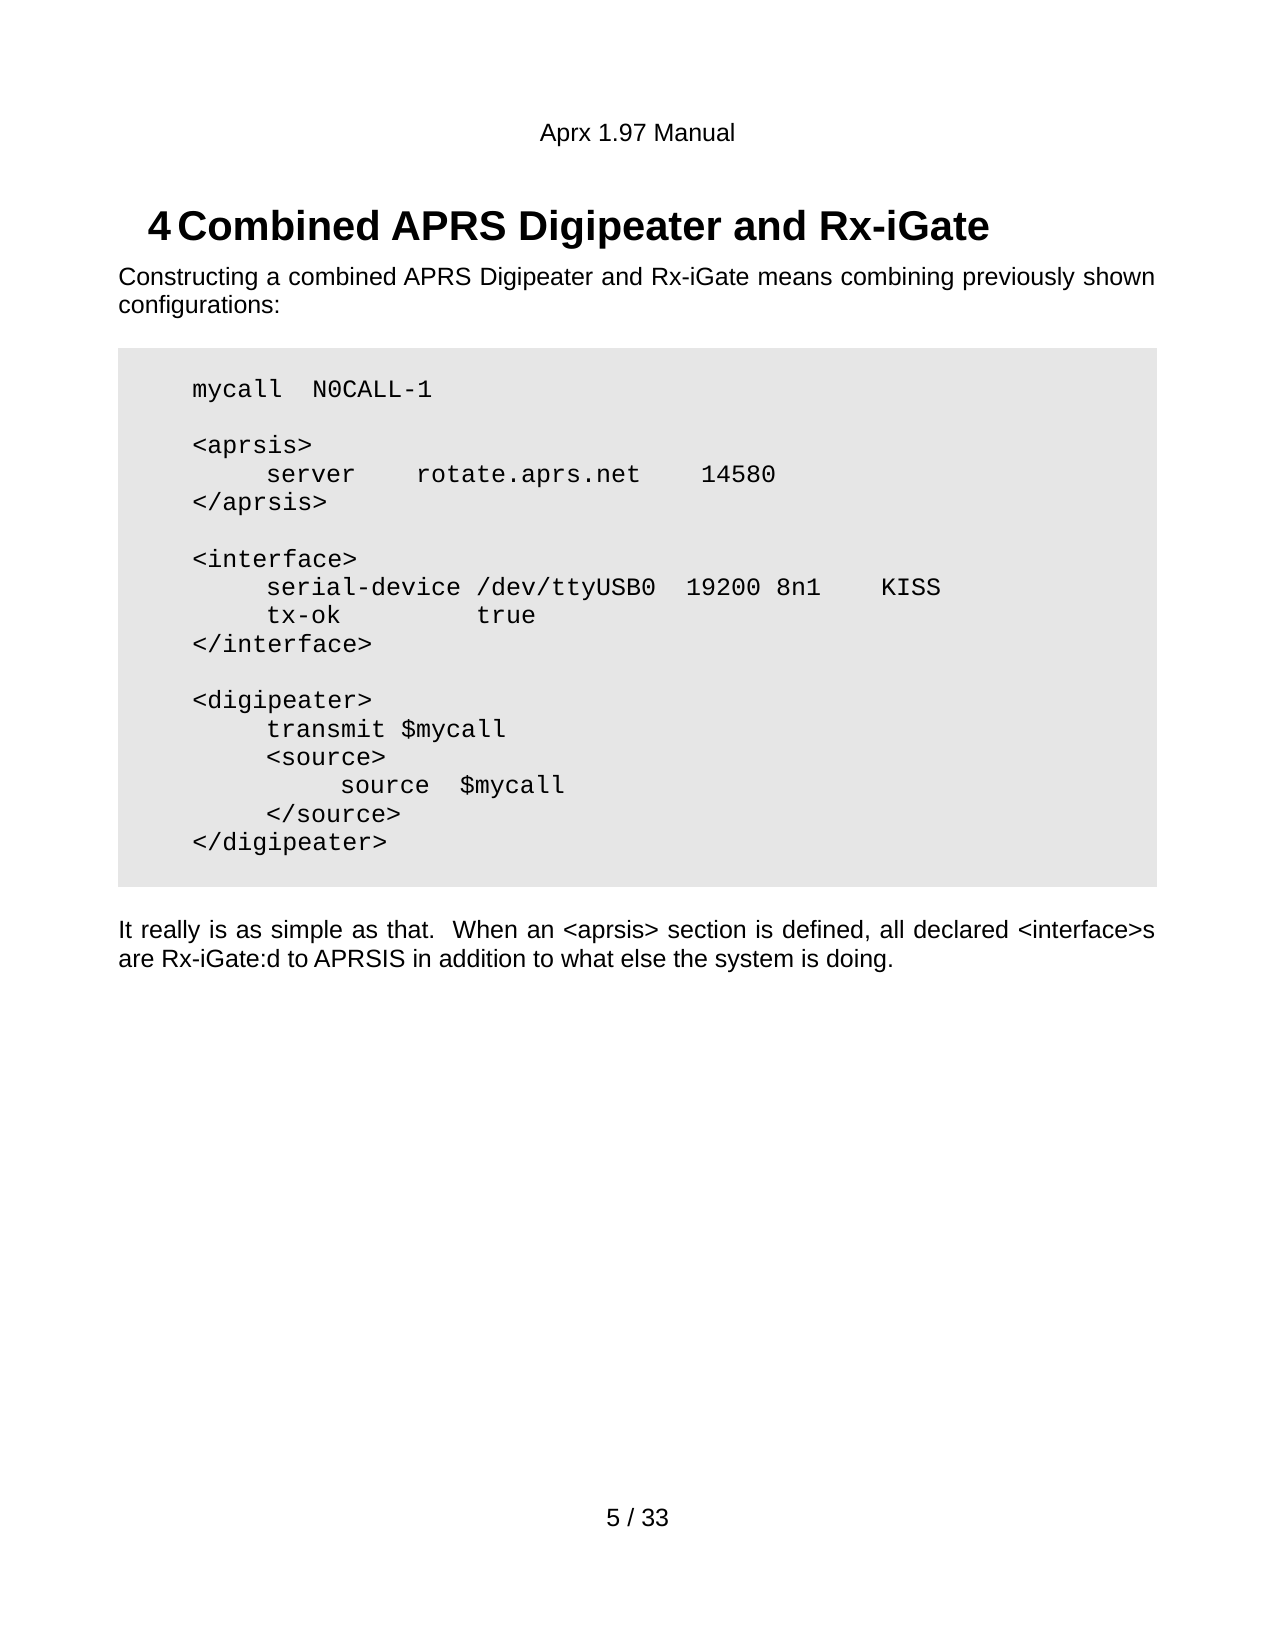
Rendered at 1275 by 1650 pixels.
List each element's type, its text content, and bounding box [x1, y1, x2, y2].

text mycall N0CALL-1 [118, 376, 1157, 405]
text It really is as simple as that. When an <aprsis> section is defined, all declared <interface>s are Rx-iGate:d to APRSIS in addition to what else the system is doing. [118, 916, 1157, 973]
text <aprsis> [118, 433, 1157, 461]
text tx-ok true [118, 603, 1157, 631]
text <digipeater> [118, 688, 1157, 716]
text <interface> [118, 546, 1157, 575]
text source $mycall [118, 773, 1157, 801]
text serial-device /dev/ttyUSB0 19200 8n1 KISS [118, 575, 1157, 603]
text </aprsis> [118, 490, 1157, 518]
text </digipeater> [118, 830, 1157, 858]
text transmit $mycall [118, 716, 1157, 745]
text </source> [118, 801, 1157, 830]
text <source> [118, 745, 1157, 773]
subtitle Combined APRS Digipeater and Rx-iGate [148, 201, 1157, 249]
text Constructing a combined APRS Digipeater and Rx-iGate means combining previously shown configurations: [118, 262, 1157, 319]
text server rotate.aprs.net 14580 [118, 461, 1157, 490]
text </interface> [118, 631, 1157, 660]
